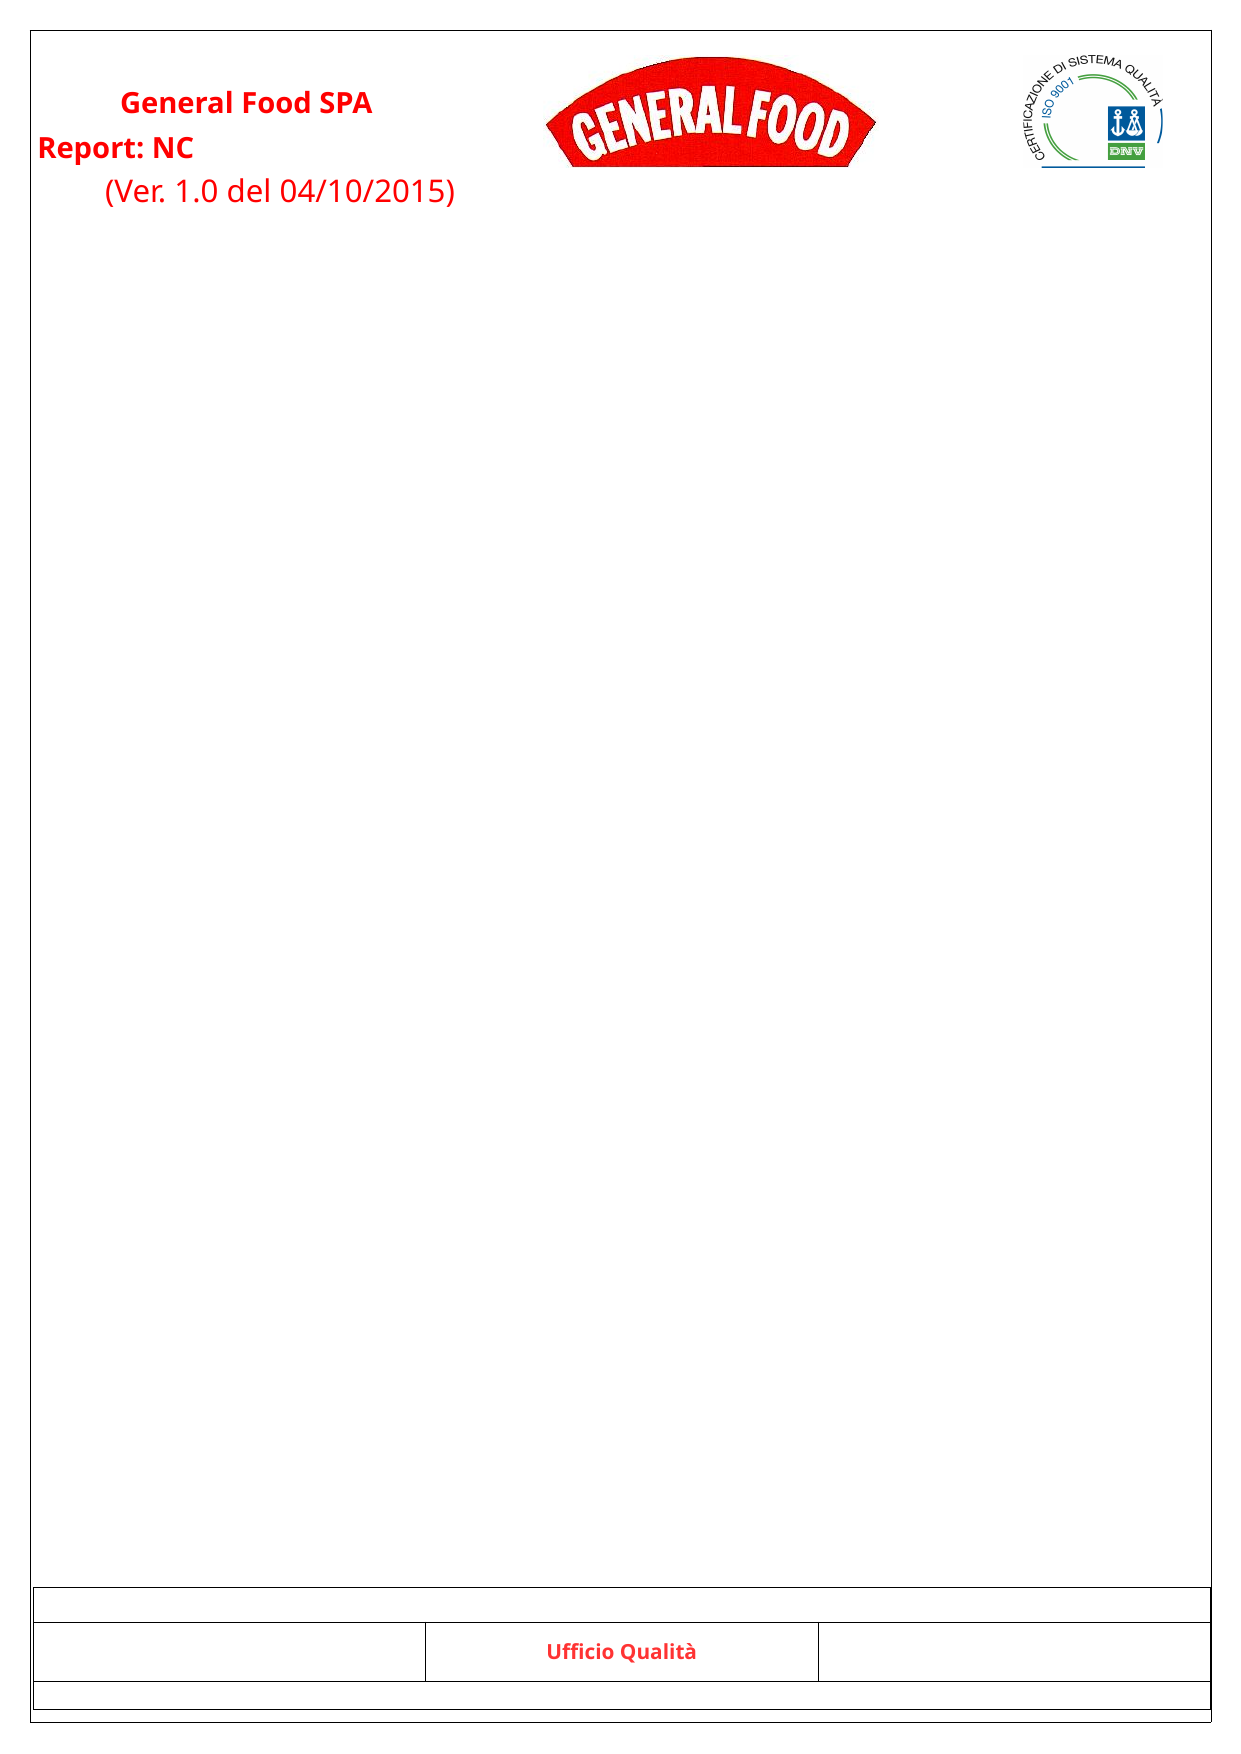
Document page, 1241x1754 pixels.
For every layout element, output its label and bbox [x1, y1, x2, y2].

picture [543, 55, 879, 168]
picture [1023, 55, 1163, 168]
